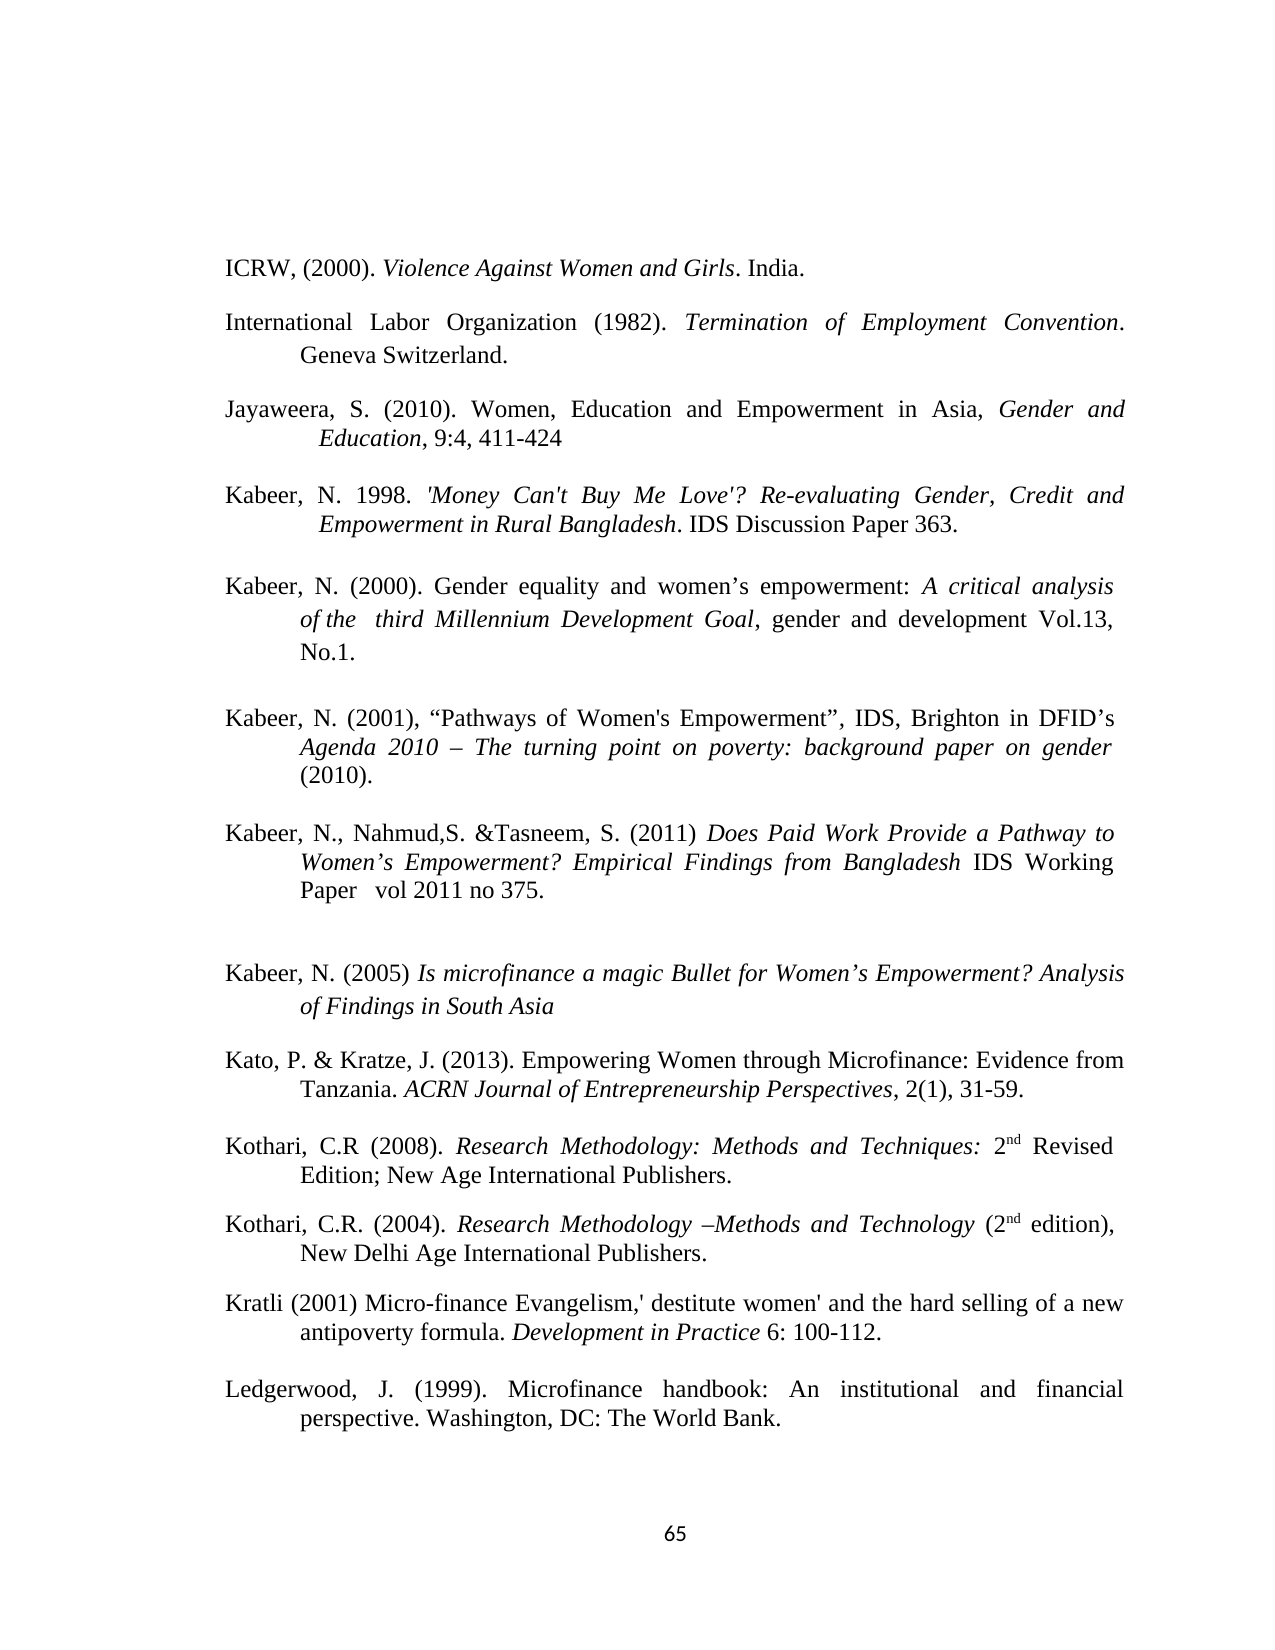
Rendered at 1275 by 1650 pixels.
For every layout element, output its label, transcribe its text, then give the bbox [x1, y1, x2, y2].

text Kabeer, N., Nahmud,S. &Tasneem, S. (2011) Does Paid Work Provide a Pathway to Women’s Empowerment? Empirical Findings from Bangladesh IDS Working Paper vol 2011 no 375. [225, 818, 1125, 904]
text Kothari, C.R. (2004). Research Methodology –Methods and Technology (2nd edition), New Delhi Age International Publishers. [225, 1209, 1125, 1267]
text Kabeer, N. 1998. 'Money Can't Buy Me Love'? Re-evaluating Gender, Credit and Empowerment in Rural Bangladesh. IDS Discussion Paper 363. [225, 480, 1125, 538]
text Kabeer, N. (2000). Gender equality and women’s empowerment: A critical analysis of the third Millennium Development Goal, gender and development Vol.13, No.1. [225, 571, 1125, 666]
text International Labor Organization (1982). Termination of Employment Convention. Geneva Switzerland. [225, 307, 1125, 369]
text Kratli (2001) Micro-finance Evangelism,' destitute women' and the hard selling of a new antipoverty formula. Development in Practice 6: 100-112. [225, 1288, 1125, 1345]
text ICRW, (2000). Violence Against Women and Girls. India. [225, 253, 1125, 282]
text Ledgerwood, J. (1999). Microfinance handbook: An institutional and financial perspective. Washington, DC: The World Bank. [225, 1374, 1125, 1432]
text Jayaweera, S. (2010). Women, Education and Empowerment in Asia, Gender and Education, 9:4, 411-424 [225, 394, 1125, 452]
text Kato, P. & Kratze, J. (2013). Empowering Women through Microfinance: Evidence from Tanzania. ACRN Journal of Entrepreneurship Perspectives, 2(1), 31-59. [225, 1045, 1125, 1102]
text Kabeer, N. (2001), “Pathways of Women's Empowerment”, IDS, Brighton in DFID’s Agenda 2010 – The turning point on poverty: background paper on gender (2010). [225, 703, 1125, 789]
text Kothari, C.R (2008). Research Methodology: Methods and Techniques: 2nd Revised Edition; New Age International Publishers. [225, 1131, 1125, 1189]
text Kabeer, N. (2005) Is microfinance a magic Bullet for Women’s Empowerment? Analysis of Findings in South Asia [225, 958, 1125, 1020]
